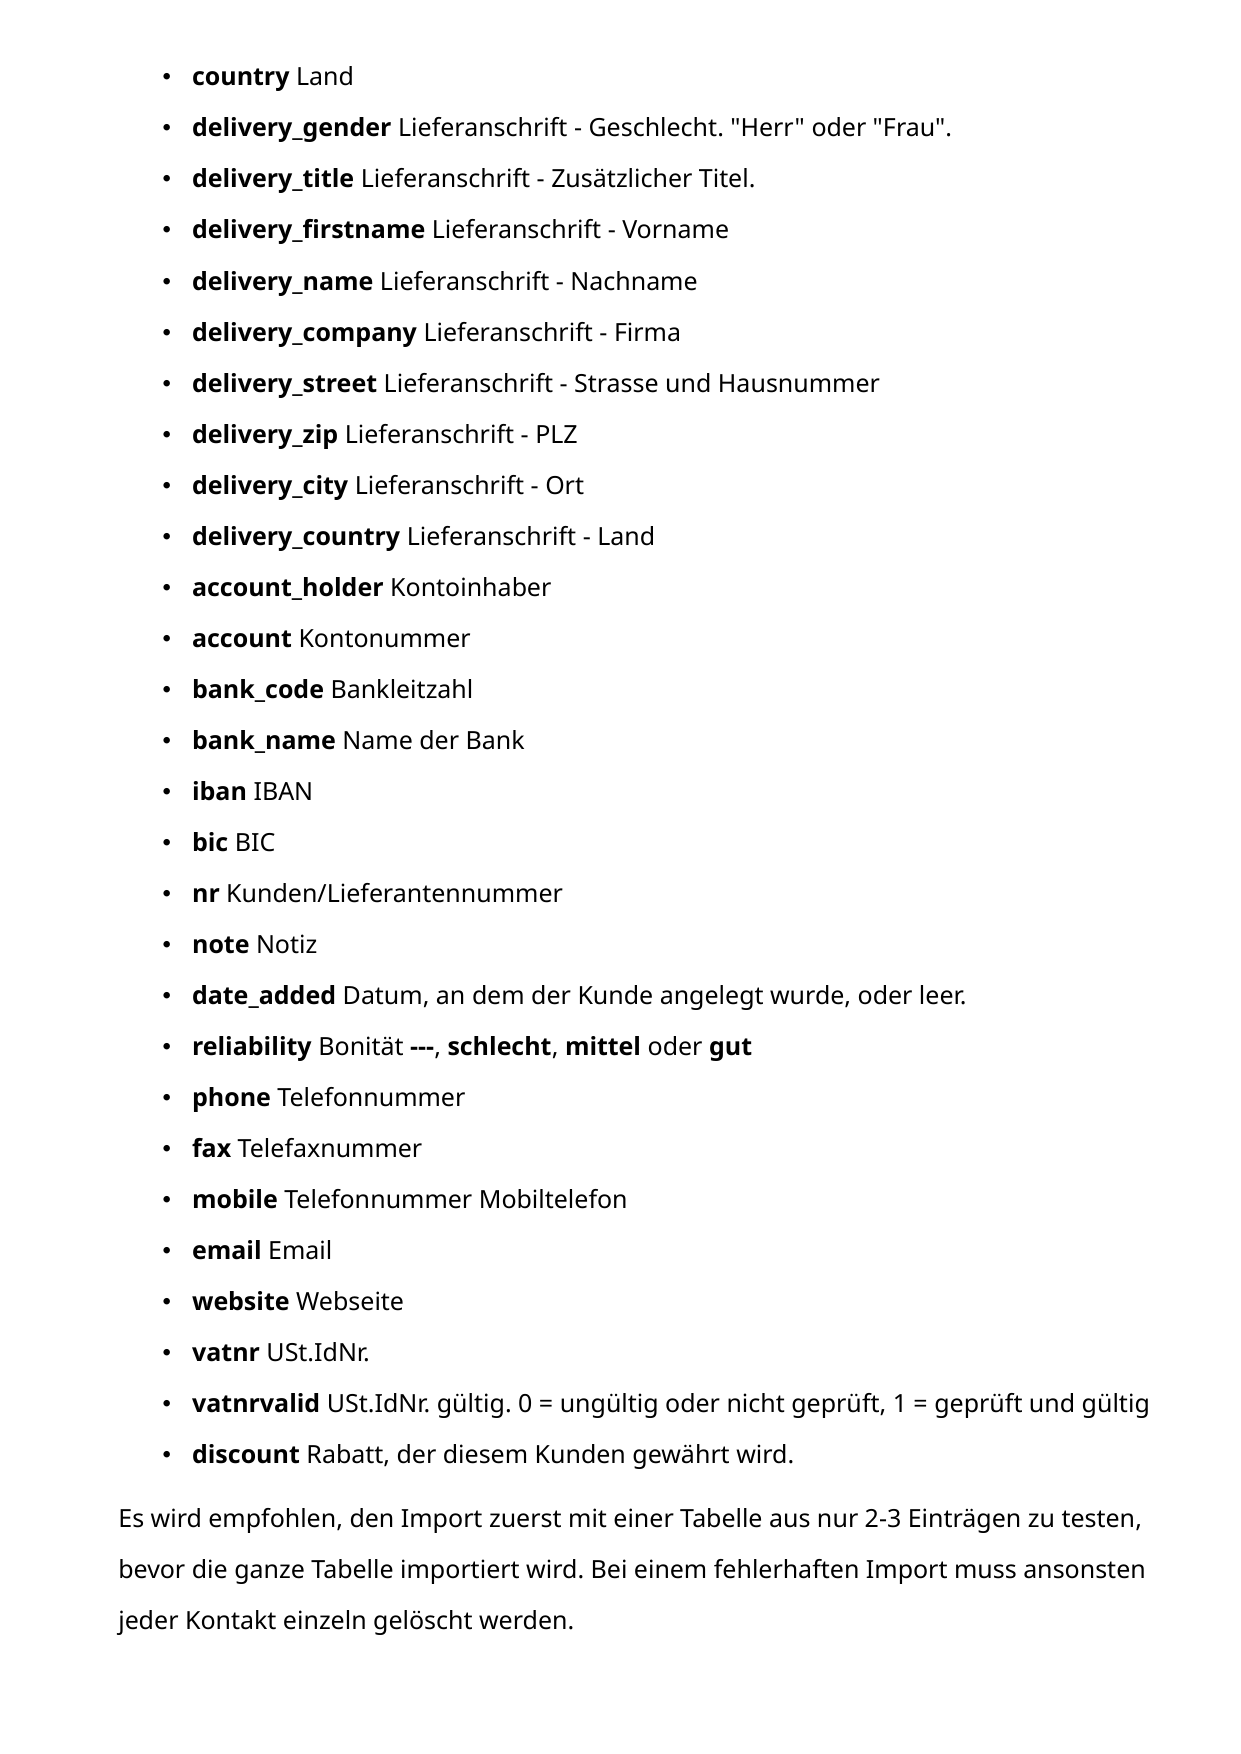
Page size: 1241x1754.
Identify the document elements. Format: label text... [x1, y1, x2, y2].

list date_added Datum, an dem der Kunde angelegt wurde, oder leer. [162, 978, 1181, 1012]
text Es wird empfohlen, den Import zuerst mit einer Tabelle aus nur 2-3 Einträgen zu testen, bevor die ganze Tabelle importiert wird. Bei einem fehlerhaften Import muss ansonsten jeder Kontakt einzeln gelöscht werden. [118, 1501, 1181, 1637]
list delivery_title Lieferanschrift - Zusätzlicher Titel. [162, 161, 1181, 195]
list delivery_name Lieferanschrift - Nachname [162, 263, 1181, 297]
list mobile Telefonnummer Mobiltelefon [162, 1182, 1181, 1216]
list nr Kunden/Lieferantennummer [162, 876, 1181, 910]
list discount Rabatt, der diesem Kunden gewährt wird. [162, 1437, 1181, 1471]
list delivery_street Lieferanschrift - Strasse und Hausnummer [162, 365, 1181, 399]
list iban IBAN [162, 774, 1181, 808]
list bic BIC [162, 825, 1181, 859]
list fax Telefaxnummer [162, 1131, 1181, 1165]
list delivery_country Lieferanschrift - Land [162, 518, 1181, 552]
list reliability Bonität ---, schlecht, mittel oder gut [162, 1029, 1181, 1063]
list account Kontonummer [162, 621, 1181, 654]
list email Email [162, 1233, 1181, 1267]
list bank_code Bankleitzahl [162, 672, 1181, 706]
list note Notiz [162, 927, 1181, 961]
list vatnrvalid USt.IdNr. gültig. 0 = ungültig oder nicht geprüft, 1 = geprüft und gültig [162, 1386, 1181, 1420]
list vatnr USt.IdNr. [162, 1335, 1181, 1369]
list website Webseite [162, 1284, 1181, 1318]
list phone Telefonnummer [162, 1080, 1181, 1114]
list bank_name Name der Bank [162, 723, 1181, 757]
list delivery_company Lieferanschrift - Firma [162, 314, 1181, 348]
list delivery_gender Lieferanschrift - Geschlecht. "Herr" oder "Frau". [162, 110, 1181, 144]
list country Land [162, 59, 1181, 93]
list account_holder Kontoinhaber [162, 569, 1181, 603]
list delivery_city Lieferanschrift - Ort [162, 467, 1181, 501]
list delivery_zip Lieferanschrift - PLZ [162, 416, 1181, 450]
list delivery_firstname Lieferanschrift - Vorname [162, 212, 1181, 246]
